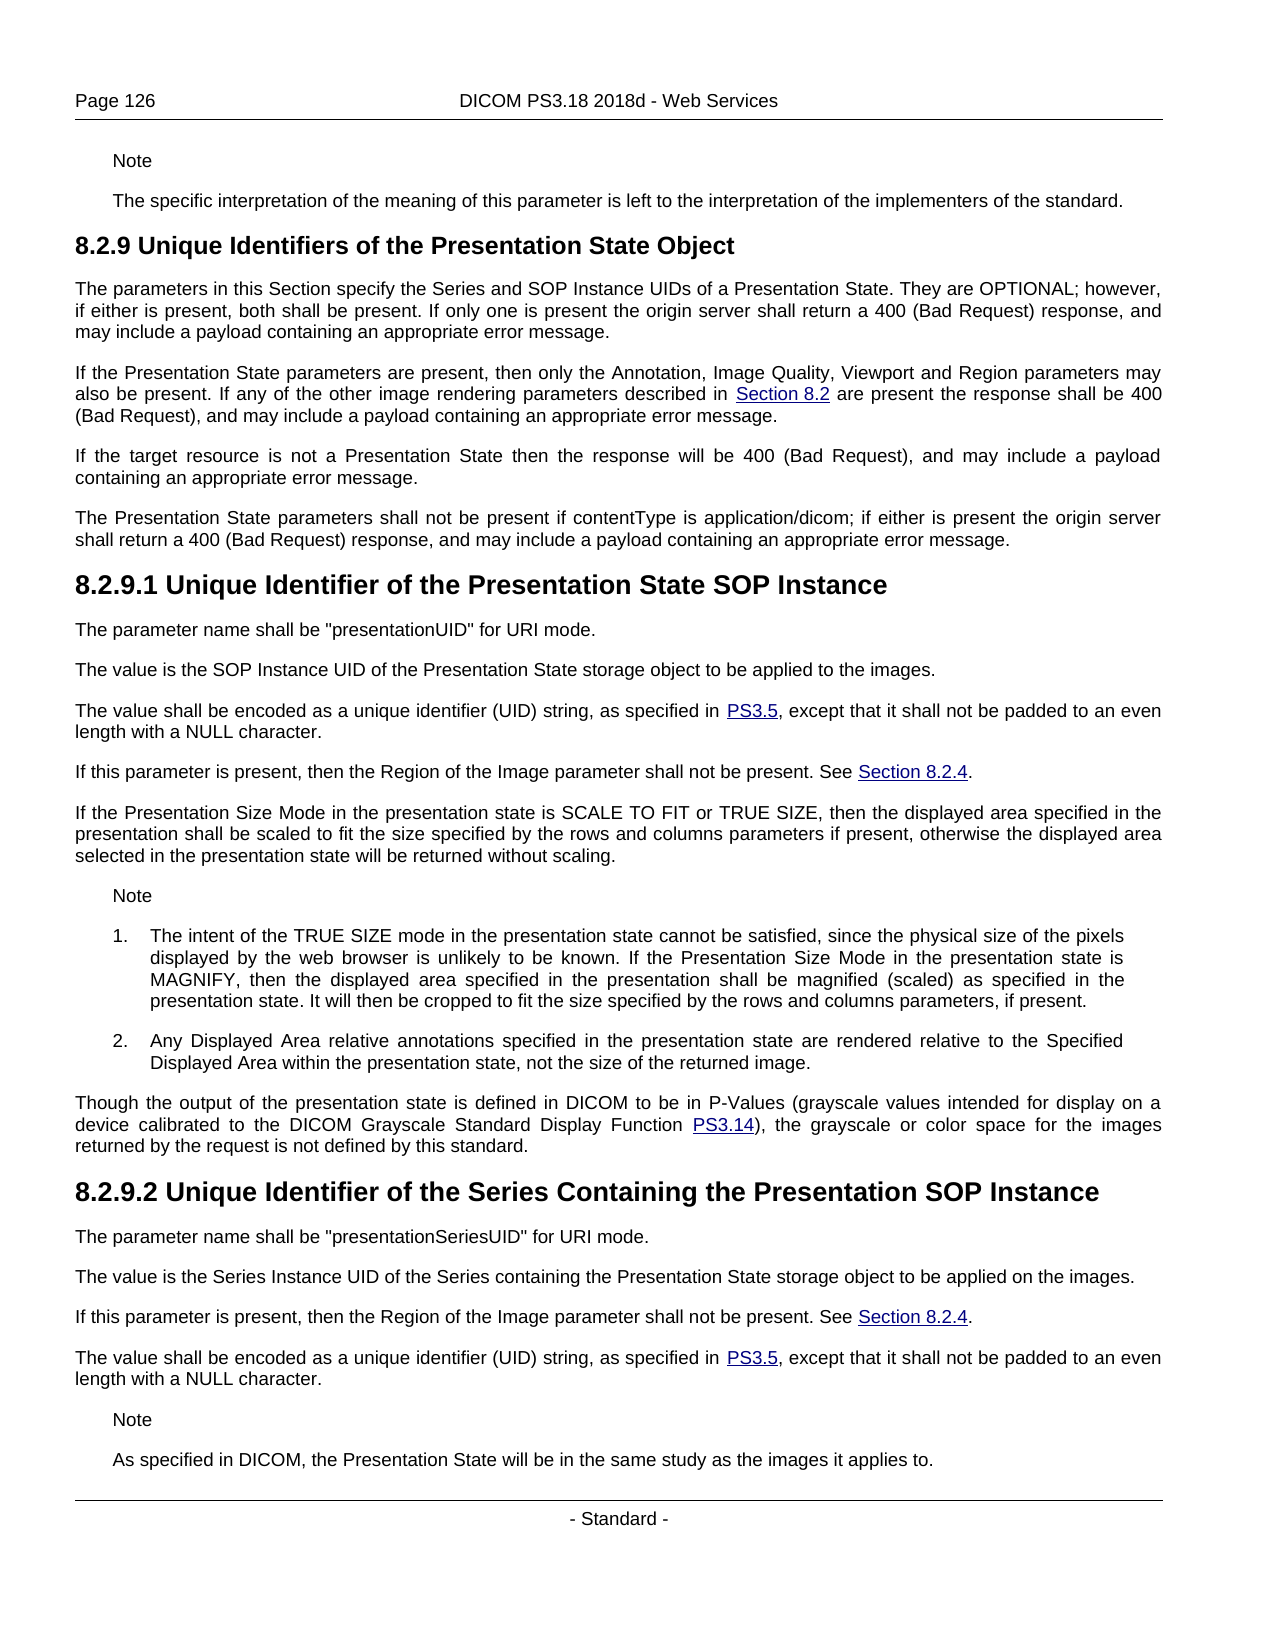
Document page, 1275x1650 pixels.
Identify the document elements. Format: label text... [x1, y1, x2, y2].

text The value shall be encoded as a unique identifier (UID) string, as specified in PS3.5, except that it shall not be padded to an even length with a NULL character. [75, 1347, 1162, 1390]
text If this parameter is present, then the Region of the Image parameter shall not be present. See Section 8.2.4. [75, 1306, 1162, 1328]
text 8.2.9.2 Unique Identifier of the Series Containing the Presentation SOP Instance [75, 1176, 1162, 1207]
text Note [112, 885, 1125, 907]
text If the target resource is not a Presentation State then the response will be 400 (Bad Request), and may include a payload containing an appropriate error message. [75, 445, 1162, 488]
text The value is the Series Instance UID of the Series containing the Presentation State storage object to be applied on the images. [75, 1266, 1162, 1287]
text If the Presentation Size Mode in the presentation state is SCALE TO FIT or TRUE SIZE, then the displayed area specified in the presentation shall be scaled to fit the size specified by the rows and columns parameters if present, otherwise the displayed area selected in the presentation state will be returned without scaling. [75, 802, 1162, 866]
list The intent of the TRUE SIZE mode in the presentation state cannot be satisfied, since the physical size of the pixels displayed by the web browser is unlikely to be known. If the Presentation Size Mode in the presentation state is MAGNIFY, then the displayed area specified in the presentation shall be magnified (scaled) as specified in the presentation state. It will then be cropped to fit the size specified by the rows and columns parameters, if present. [112, 925, 1125, 1012]
text If this parameter is present, then the Region of the Image parameter shall not be present. See Section 8.2.4. [75, 761, 1162, 783]
text The value is the SOP Instance UID of the Presentation State storage object to be applied to the images. [75, 659, 1162, 681]
text The parameters in this Section specify the Series and SOP Instance UIDs of a Presentation State. They are OPTIONAL; however, if either is present, both shall be present. If only one is present the origin server shall return a 400 (Bad Request) response, and may include a payload containing an appropriate error message. [75, 278, 1162, 343]
text 8.2.9.1 Unique Identifier of the Presentation State SOP Instance [75, 569, 1162, 600]
text Though the output of the presentation state is defined in DICOM to be in P-Values (grayscale values intended for display on a device calibrated to the DICOM Grayscale Standard Display Function PS3.14), the grayscale or color space for the images returned by the request is not defined by this standard. [75, 1092, 1162, 1157]
text The Presentation State parameters shall not be present if contentType is application/dicom; if either is present the origin server shall return a 400 (Bad Request) response, and may include a payload containing an appropriate error message. [75, 507, 1162, 550]
text The parameter name shall be "presentationUID" for URI mode. [75, 619, 1162, 640]
text The value shall be encoded as a unique identifier (UID) string, as specified in PS3.5, except that it shall not be padded to an even length with a NULL character. [75, 699, 1162, 742]
text As specified in DICOM, the Presentation State will be in the same study as the images it applies to. [112, 1449, 1125, 1470]
text Note [112, 150, 1125, 172]
text The specific interpretation of the meaning of this parameter is left to the interpretation of the implementers of the standard. [112, 190, 1125, 212]
text 8.2.9 Unique Identifiers of the Presentation State Object [75, 231, 1162, 259]
text Note [112, 1408, 1125, 1430]
text If the Presentation State parameters are present, then only the Annotation, Image Quality, Viewport and Region parameters may also be present. If any of the other image rendering parameters described in Section 8.2 are present the response shall be 400 (Bad Request), and may include a payload containing an appropriate error message. [75, 362, 1162, 426]
list Any Displayed Area relative annotations specified in the presentation state are rendered relative to the Specified Displayed Area within the presentation state, not the size of the returned image. [112, 1030, 1125, 1073]
text The parameter name shall be "presentationSeriesUID" for URI mode. [75, 1226, 1162, 1247]
